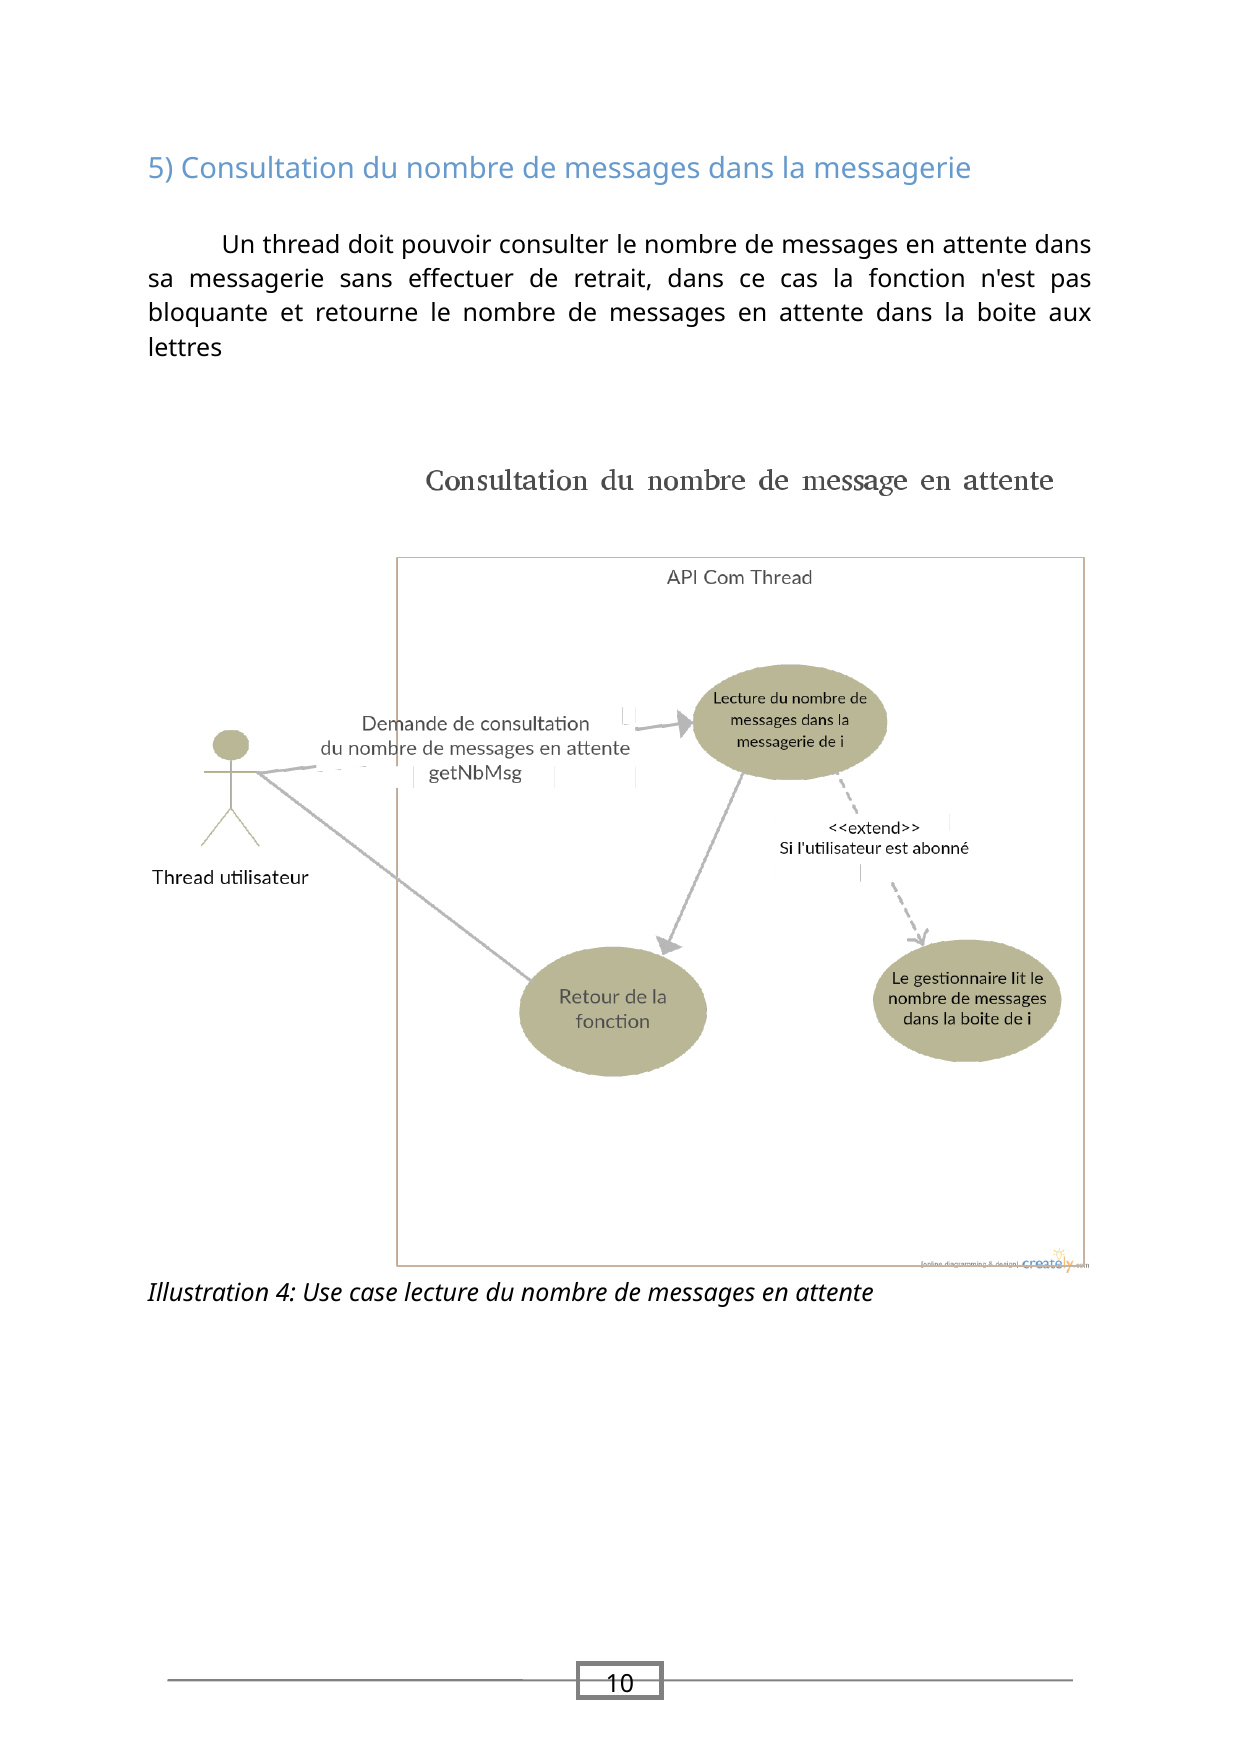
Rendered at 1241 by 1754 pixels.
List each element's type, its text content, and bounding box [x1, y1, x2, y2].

text Un thread doit pouvoir consulter le nombre de messages en attente dans sa messagerie sans effectuer de retrait, dans ce cas la fonction n'est pas bloquante et retourne le nombre de messages en attente dans la boite aux lettres [148, 227, 1093, 363]
picture [147, 451, 1093, 1275]
subtitle 5) Consultation du nombre de messages dans la messagerie [148, 148, 1093, 187]
text Illustration 4: Use case lecture du nombre de messages en attente [148, 1275, 1093, 1309]
